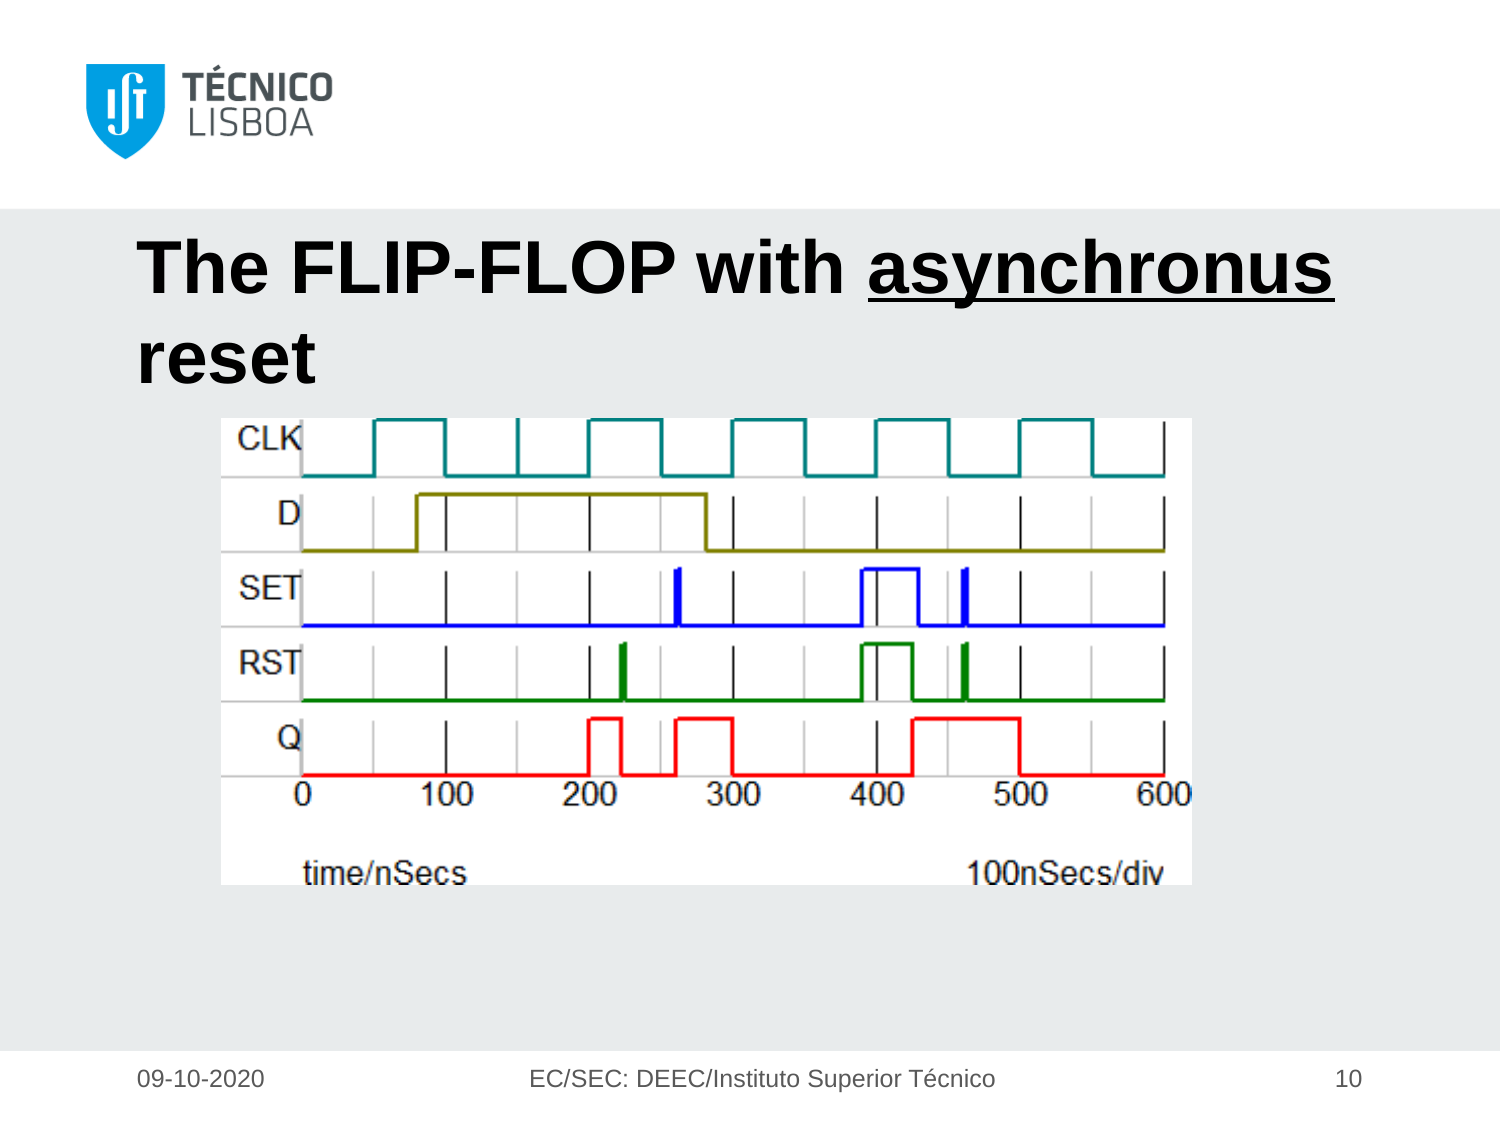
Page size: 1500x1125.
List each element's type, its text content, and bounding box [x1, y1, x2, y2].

slide_number 09-10-2020 [121, 1052, 425, 1103]
title The FLIP-FLOP with asynchronus reset [121, 237, 1378, 381]
picture [0, 0, 1500, 1125]
slide_number 15 [1077, 1052, 1378, 1103]
footer EC/SEC: DEEC/Instituto Superior Técnico [512, 1052, 1021, 1103]
